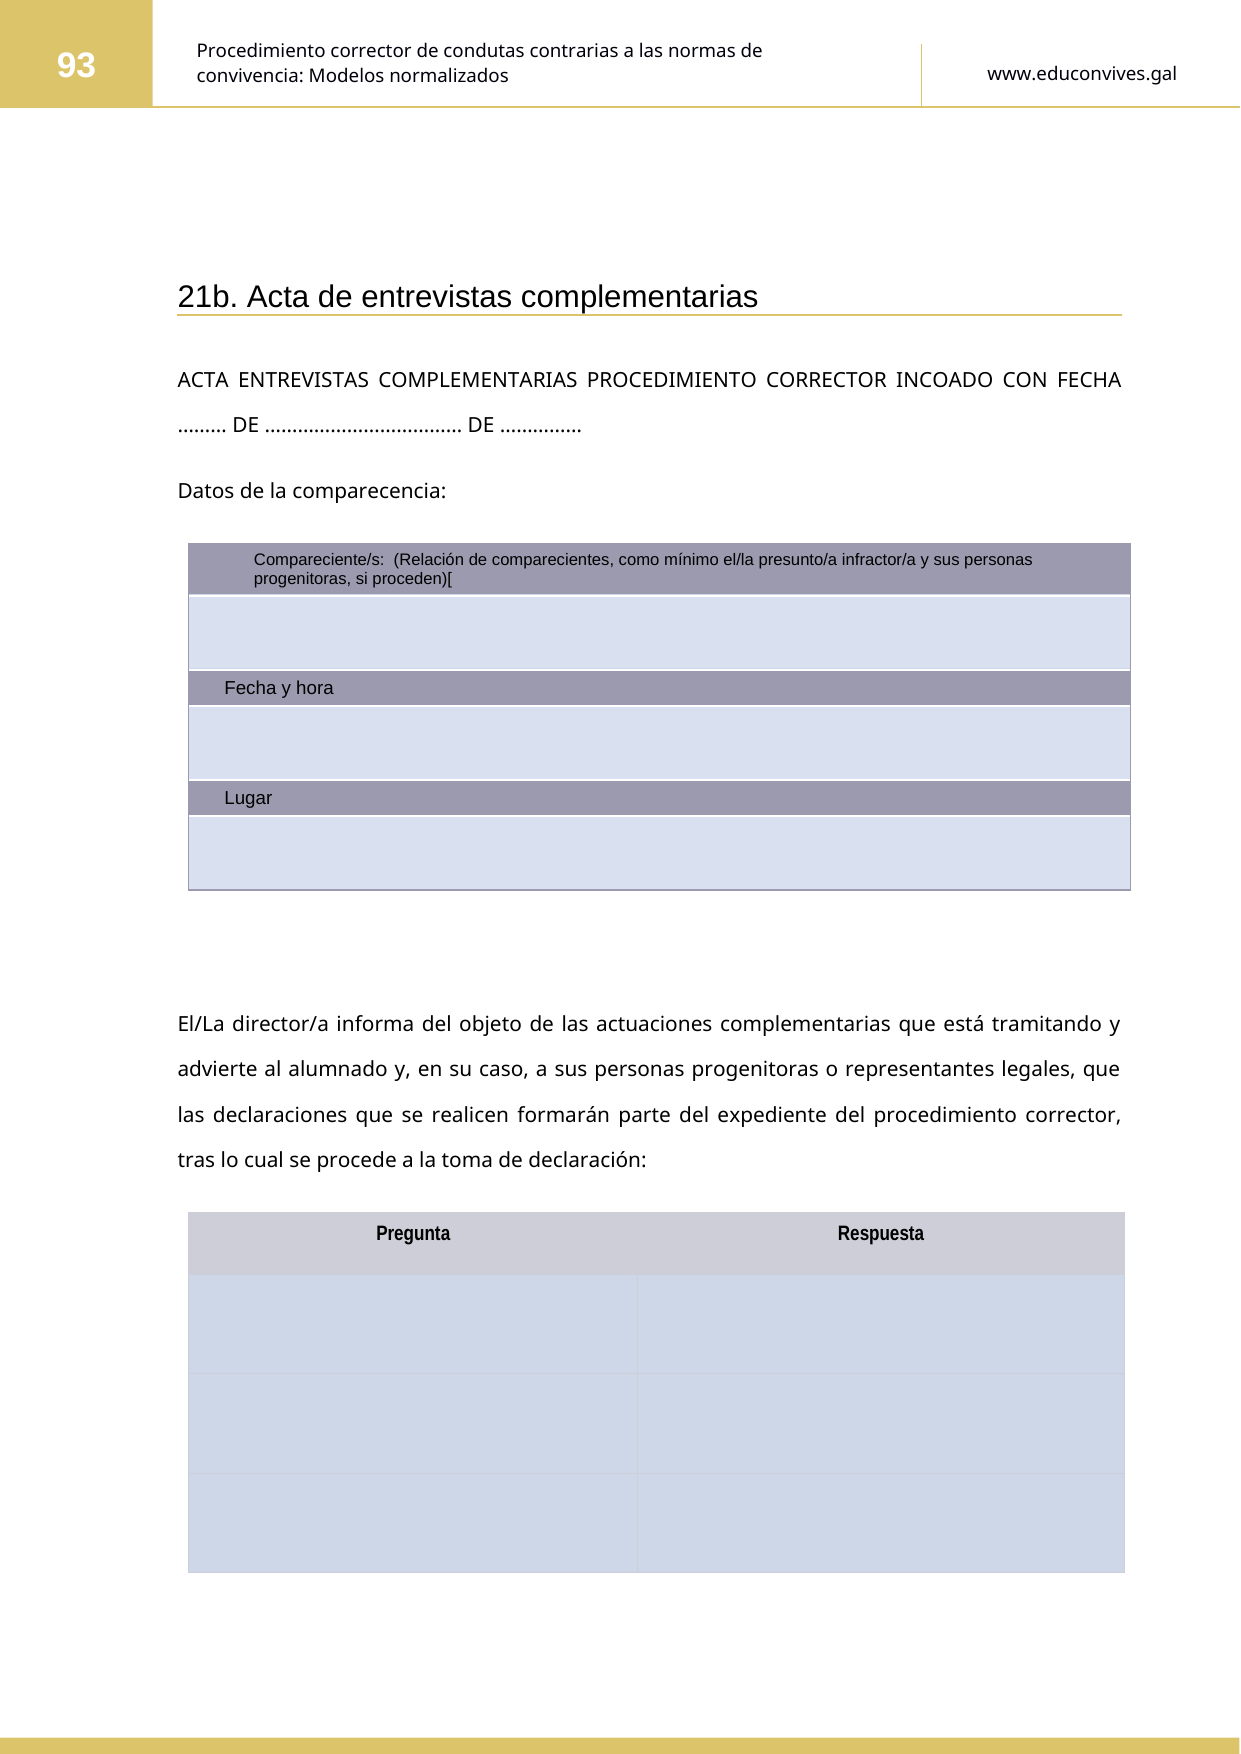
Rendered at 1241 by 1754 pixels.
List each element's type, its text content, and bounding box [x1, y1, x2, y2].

table_cell Fecha y hora [189, 671, 1130, 705]
table_header Compareciente/s: (Relación de comparecientes, como mínimo el/la presunto/a infractor/a y sus personas progenitoras, si proceden)[ [189, 544, 1130, 594]
subtitle 21b. Acta de entrevistas complementarias [177, 278, 1122, 314]
table_cell [189, 1474, 637, 1572]
table_header Pregunta [189, 1213, 637, 1274]
table_cell [189, 597, 1130, 668]
table_cell [189, 817, 1130, 889]
table_cell [638, 1474, 1124, 1572]
text ACTA ENTREVISTAS COMPLEMENTARIAS PROCEDIMIENTO CORRECTOR INCOADO CON FECHA ……… DE ……………………………… DE …………… [177, 365, 1122, 439]
table_cell [189, 1275, 637, 1373]
table_cell [638, 1374, 1124, 1472]
table_cell [638, 1275, 1124, 1373]
text El/La director/a informa del objeto de las actuaciones complementarias que está tramitando y advierte al alumnado y, en su caso, a sus personas progenitoras o representantes legales, que las declaraciones que se realicen formarán parte del expediente del procedimiento corrector, tras lo cual se procede a la toma de declaración: [177, 1009, 1122, 1174]
table_header Respuesta [638, 1213, 1124, 1274]
table_cell Lugar [189, 781, 1130, 815]
text Datos de la comparecencia: [177, 476, 1122, 505]
table_cell [189, 1374, 637, 1472]
table_cell [189, 707, 1130, 779]
